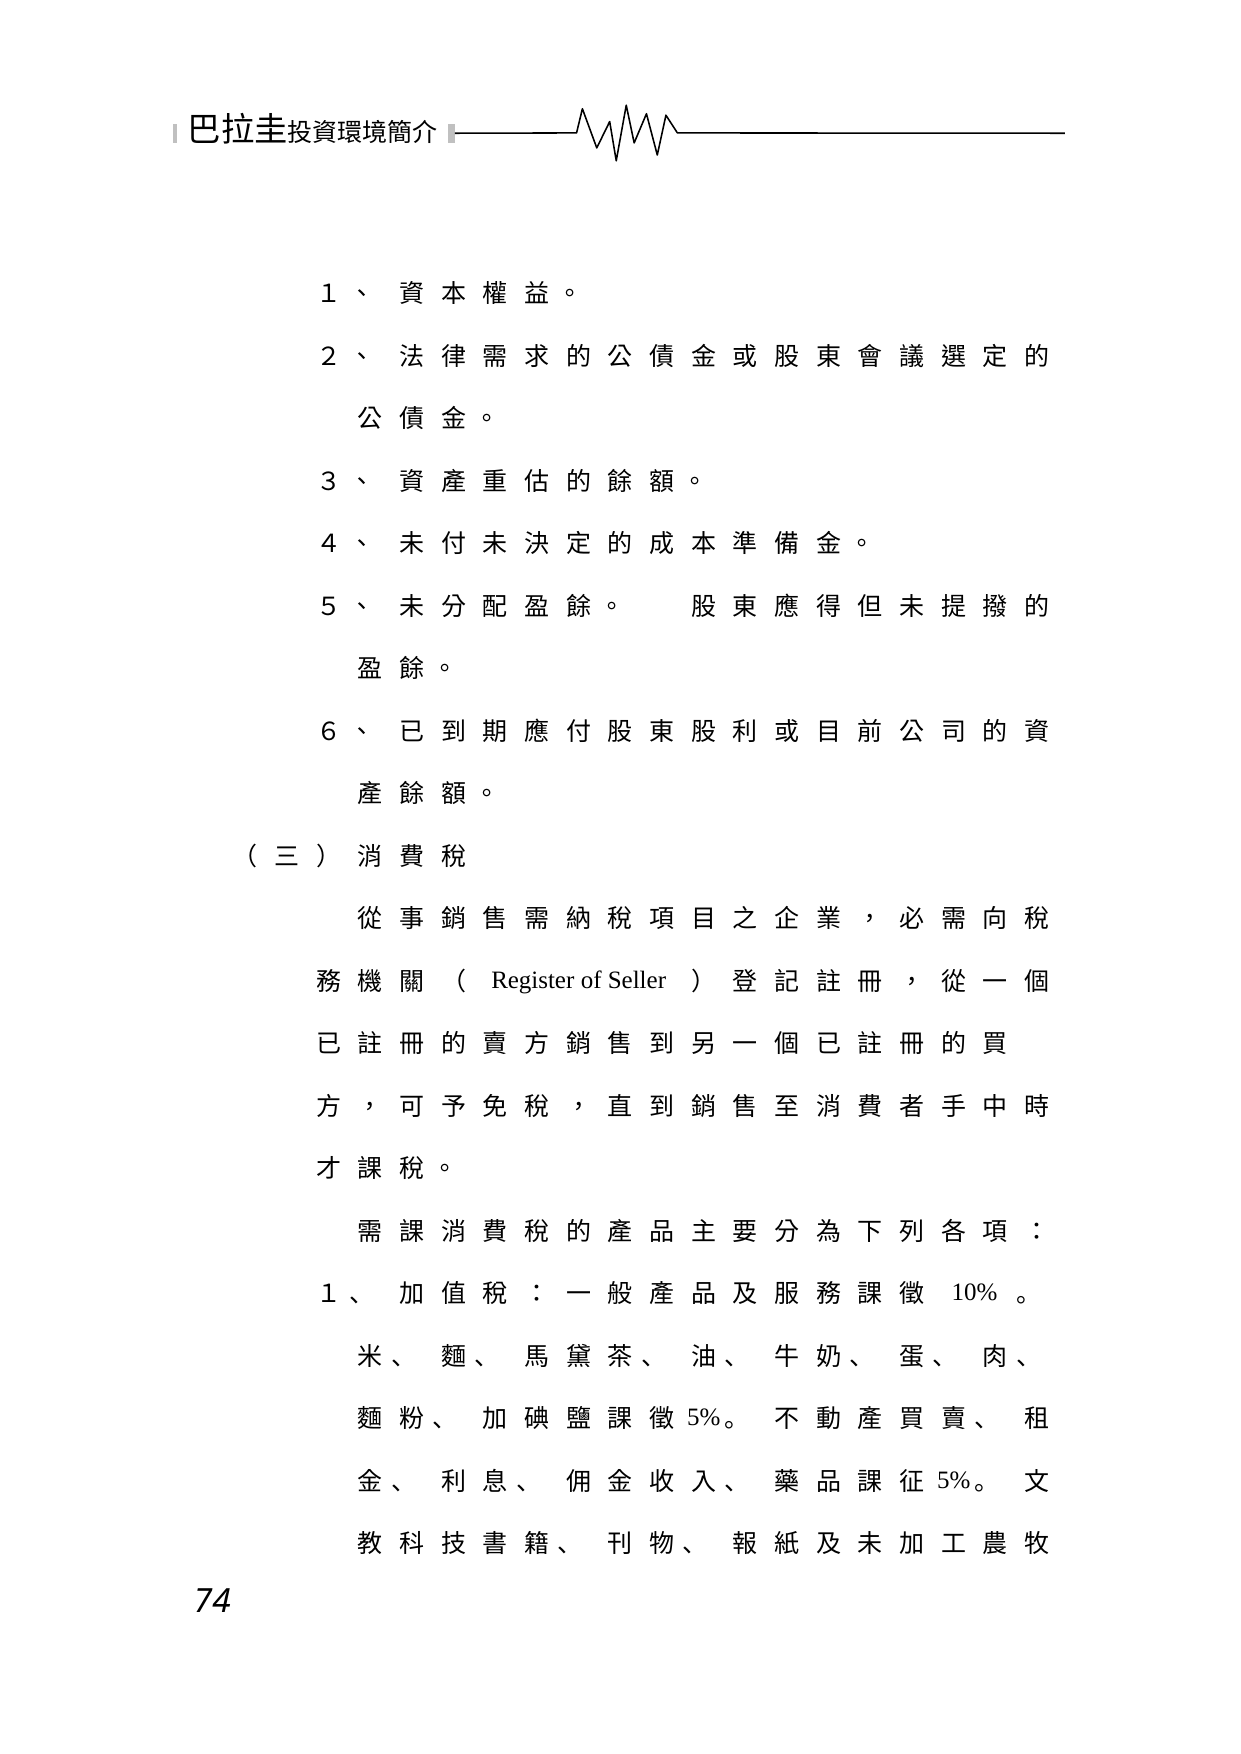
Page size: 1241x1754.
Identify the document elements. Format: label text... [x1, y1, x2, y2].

text （三）消費稅 [207, 813, 1058, 875]
text １、資本權益。 [281, 250, 1058, 313]
text ５、未分配盈餘。 股東應得但未提撥的盈餘。 [281, 563, 1058, 688]
text ２、法律需求的公債金或股東會議選定的公債金。 [281, 313, 1058, 438]
text ３、資產重估的餘額。 [281, 438, 1058, 500]
text 需課消費稅的產品主要分為下列各項： [281, 1188, 1058, 1250]
text ６、已到期應付股東股利或目前公司的資產餘額。 [281, 688, 1058, 813]
text １、加值稅：一般產品及服務課徵10%。米、麵、馬黛茶、油、牛奶、蛋、肉、麵粉、加碘鹽課徵5%。不動產買賣、租金、利息、佣金收入、藥品課征5%。文教科技書籍、刊物、報紙及未加工農牧 [281, 1250, 1058, 1563]
text 從事銷售需納稅項目之企業，必需向稅務機關（Register of Seller）登記註冊，從一個已註冊的賣方銷售到另一個已註冊的買方，可予免稅，直到銷售至消費者手中時才課稅。 [281, 875, 1058, 1188]
text ４、未付未決定的成本準備金。 [281, 500, 1058, 563]
